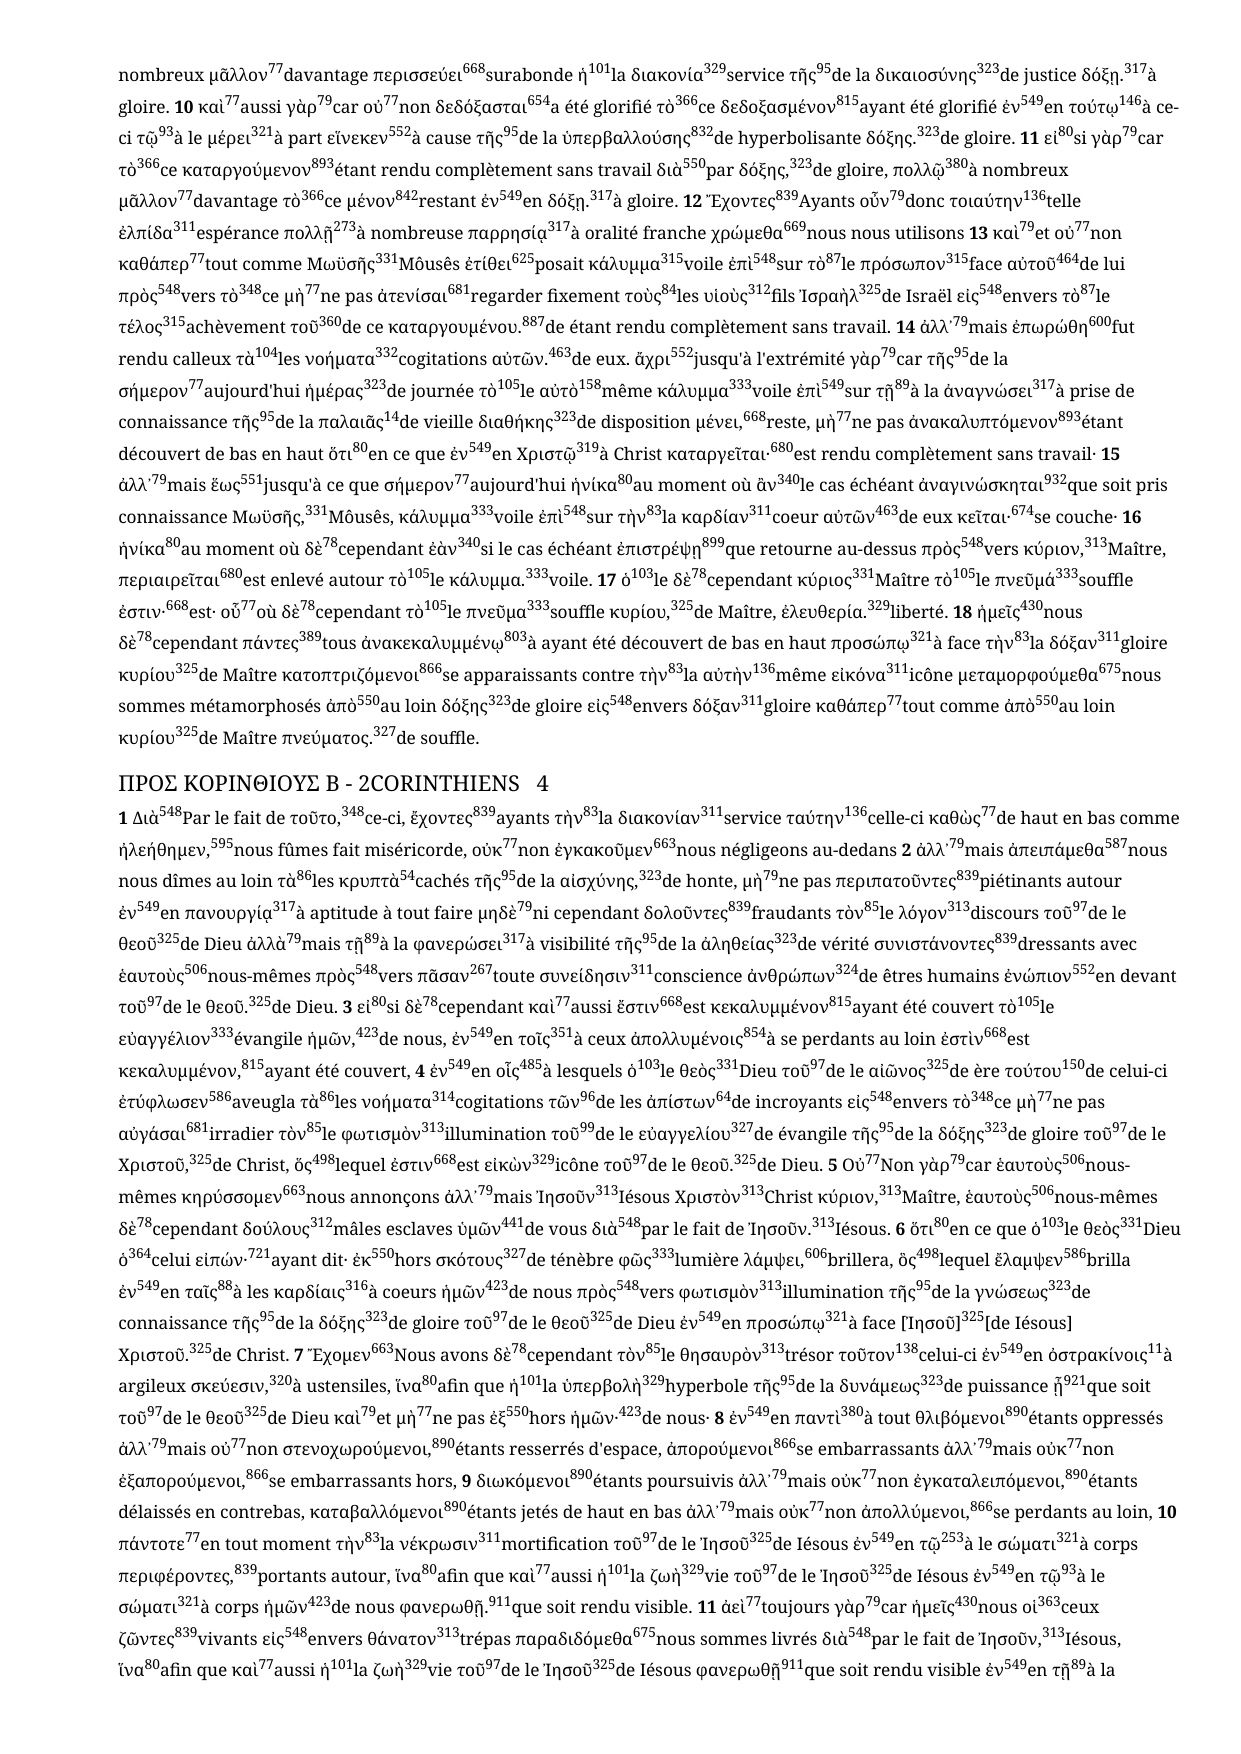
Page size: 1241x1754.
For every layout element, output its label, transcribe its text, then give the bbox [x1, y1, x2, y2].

text 1 Διὰ548Par le fait de τοῦτο,348ce-ci, ἔχοντες839ayants τὴν83la διακονίαν311service ταύτην136celle-ci καθὼς77de haut en bas comme ἠλεήθημεν,595nous fûmes fait miséricorde, οὐκ77non ἐγκακοῦμεν663nous négligeons au-dedans 2 ἀλλ᾽79mais ἀπειπάμεθα587nous nous dîmes au loin τὰ86les κρυπτὰ54cachés τῆς95de la αἰσχύνης,323de honte, μὴ79ne pas περιπατοῦντες839piétinants autour ἐν549en πανουργίᾳ317à aptitude à tout faire μηδὲ79ni cependant δολοῦντες839fraudants τὸν85le λόγον313discours τοῦ97de le θεοῦ325de Dieu ἀλλὰ79mais τῇ89à la φανερώσει317à visibilité τῆς95de la ἀληθείας323de vérité συνιστάνοντες839dressants avec ἑαυτοὺς506nous-mêmes πρὸς548vers πᾶσαν267toute συνείδησιν311conscience ἀνθρώπων324de êtres humains ἐνώπιον552en devant τοῦ97de le θεοῦ.325de Dieu. 3 εἰ80si δὲ78cependant καὶ77aussi ἔστιν668est κεκαλυμμένον815ayant été couvert τὸ105le εὐαγγέλιον333évangile ἡμῶν,423de nous, ἐν549en τοῖς351à ceux ἀπολλυμένοις854à se perdants au loin ἐστὶν668est κεκαλυμμένον,815ayant été couvert, 4 ἐν549en οἷς485à lesquels ὁ103le θεὸς331Dieu τοῦ97de le αἰῶνος325de ère τούτου150de celui-ci ἐτύφλωσεν586aveugla τὰ86les νοήματα314cogitations τῶν96de les ἀπίστων64de incroyants εἰς548envers τὸ348ce μὴ77ne pas αὐγάσαι681irradier τὸν85le φωτισμὸν313illumination τοῦ99de le εὐαγγελίου327de évangile τῆς95de la δόξης323de gloire τοῦ97de le Χριστοῦ,325de Christ, ὅς498lequel ἐστιν668est εἰκὼν329icône τοῦ97de le θεοῦ.325de Dieu. 5 Οὐ77Non γὰρ79car ἑαυτοὺς506nous-mêmes κηρύσσομεν663nous annonçons ἀλλ᾽79mais Ἰησοῦν313Iésous Χριστὸν313Christ κύριον,313Maître, ἑαυτοὺς506nous-mêmes δὲ78cependant δούλους312mâles esclaves ὑμῶν441de vous διὰ548par le fait de Ἰησοῦν.313Iésous. 6 ὅτι80en ce que ὁ103le θεὸς331Dieu ὁ364celui εἰπών·721ayant dit· ἐκ550hors σκότους327de ténèbre φῶς333lumière λάμψει,606brillera, ὃς498lequel ἔλαμψεν586brilla ἐν549en ταῖς88à les καρδίαις316à coeurs ἡμῶν423de nous πρὸς548vers φωτισμὸν313illumination τῆς95de la γνώσεως323de connaissance τῆς95de la δόξης323de gloire τοῦ97de le θεοῦ325de Dieu ἐν549en προσώπῳ321à face [Ἰησοῦ]325[de Iésous] Χριστοῦ.325de Christ. 7 Ἔχομεν663Nous avons δὲ78cependant τὸν85le θησαυρὸν313trésor τοῦτον138celui-ci ἐν549en ὀστρακίνοις11à argileux σκεύεσιν,320à ustensiles, ἵνα80afin que ἡ101la ὑπερβολὴ329hyperbole τῆς95de la δυνάμεως323de puissance ᾖ921que soit τοῦ97de le θεοῦ325de Dieu καὶ79et μὴ77ne pas ἐξ550hors ἡμῶν·423de nous· 8 ἐν549en παντὶ380à tout θλιβόμενοι890étants oppressés ἀλλ᾽79mais οὐ77non στενοχωρούμενοι,890étants resserrés d'espace, ἀπορούμενοι866se embarrassants ἀλλ᾽79mais οὐκ77non ἐξαπορούμενοι,866se embarrassants hors, 9 διωκόμενοι890étants poursuivis ἀλλ᾽79mais οὐκ77non ἐγκαταλειπόμενοι,890étants délaissés en contrebas, καταβαλλόμενοι890étants jetés de haut en bas ἀλλ᾽79mais οὐκ77non ἀπολλύμενοι,866se perdants au loin, 10 πάντοτε77en tout moment τὴν83la νέκρωσιν311mortification τοῦ97de le Ἰησοῦ325de Iésous ἐν549en τῷ253à le σώματι321à corps περιφέροντες,839portants autour, ἵνα80afin que καὶ77aussi ἡ101la ζωὴ329vie τοῦ97de le Ἰησοῦ325de Iésous ἐν549en τῷ93à le σώματι321à corps ἡμῶν423de nous φανερωθῇ.911que soit rendu visible. 11 ἀεὶ77toujours γὰρ79car ἡμεῖς430nous οἱ363ceux ζῶντες839vivants εἰς548envers θάνατον313trépas παραδιδόμεθα675nous sommes livrés διὰ548par le fait de Ἰησοῦν,313Iésous, ἵνα80afin que καὶ77aussi ἡ101la ζωὴ329vie τοῦ97de le Ἰησοῦ325de Iésous φανερωθῇ911que soit rendu visible ἐν549en τῇ89à la θνητῇ8à mortelle σαρκὶ317à chair ἡμῶν.423de nous. 12 ὥστε80de sorte que ὁ103le θάνατος331trépas ἐν549en ἡμῖν419à nous ἐνεργεῖται,674se énergise, ἡ101la δὲ78cependant ζωὴ329vie ἐν549en ὑμῖν.438à vous. 13 Ἔχοντες839Ayants δὲ78cependant τὸ87le αὐτὸ140même πνεῦμα315souffle τῆς95de la πίστεως323de croyance κατὰ548selon τὸ348ce γεγραμμένον·798ayant été graphé· ἐπίστευσα,582je crus, διὸ79c'est pourquoi ἐλάλησα,582je bavardai, καὶ77aussi ἡμεῖς430nous πιστεύομεν,663nous croyons, διὸ79c'est pourquoi καὶ77aussi λαλοῦμεν,663nous bavardons, 14 εἰδότες782ayants sus ὅτι80en ce que ὁ364celui ἐγείρας721ayant éveillé τὸν85le Ἰησοῦν313Iésous καὶ77aussi ἡμᾶς416nous σὺν549avec Ἰησοῦ319à Iésous ἐγερεῖ606éveillera καὶ79et παραστήσει606dressera à côté σὺν549avec ὑμῖν.438à vous. 15 τὰ365ces γὰρ79car πάντα288tous δι᾽548par le fait de ὑμᾶς,436vous, ἵνα80afin que ἡ101la χάρις329grâce πλεονάσασα719ayante faite plus nombreux διὰ550par τῶν96de les πλειόνων15de plus nombreusement τὴν83la εὐχαριστίαν311action de grâce περισσεύσῃ899que surabonde εἰς548envers τὴν83la δόξαν311gloire τοῦ97de le θεοῦ.325de Dieu. 16 Διὸ79C'est pourquoi οὐκ77non ἐγκακοῦμεν,663nous négligeons au-dedans, ἀλλ᾽79mais εἰ80si καὶ77aussi ὁ364celui ἔξω77au-dehors ἡμῶν423de nous ἄνθρωπος331être humain διαφθείρεται,680est corrompu à travers, ἀλλ᾽79mais ὁ364celui ἔσω77dedans ἡμῶν423de nous ἀνακαινοῦται680est rénové de bas en haut ἡμέρᾳ317à journée καὶ79et ἡμέρᾳ.317à journée. 17 τὸ105le γὰρ79car παραυτίκα77présentement ἐλαφρὸν73léger τῆς95de la θλίψεως323de oppression ἡμῶν423de nous καθ᾽548selon ὑπερβολὴν311hyperbole εἰς548envers ὑπερβολὴν311hyperbole αἰώνιον6éternel βάρος315poids δόξης323de gloire κατεργάζεται674se met au travail complètement ἡμῖν,419à nous, 18 μὴ79ne pas σκοπούντων833de visants ἡμῶν423de nous τὰ347ces βλεπόμενα876étants regardés ἀλλὰ79mais τὰ347ces μὴ77ne pas βλεπόμενα·876étants regardés· τὰ365ces γὰρ79car βλεπόμενα892étants regardés πρόσκαιρα,48vers des moments, τὰ365ces δὲ78cependant μὴ77ne pas βλεπόμενα892étants regardés αἰώνια.48éternels. [118, 802, 1181, 1682]
text ΠΡΟΣ ΚΟΡΙΝΘΙΟΥΣ Β - 2CORINTHIENS 4 [118, 768, 1181, 798]
text 1 Ἀρχόμεθα669Nous nous originons πάλιν77de nouveau ἑαυτοὺς506nous-mêmes συνιστάνειν;689dresser avec; ἢ79ou μὴ340ne pas χρῄζομεν663nous avons besoin ὥς80comme τινες389des quelconques συστατικῶν13de constitutives ἐπιστολῶν322de épîtres πρὸς548vers ὑμᾶς436vous ἢ79ou ἐξ550hors ὑμῶν;441de vous; 2 ἡ101la ἐπιστολὴ329épître ἡμῶν423de nous ὑμεῖς447vous ἐστε,665vous êtes, ἐγγεγραμμένη811ayante étée engraphée ἐν549en ταῖς88à les καρδίαις316à coeurs ἡμῶν,423de nous, γινωσκομένη889étante connue καὶ79et ἀναγινωσκομένη889étante prise connaissance ὑπὸ550sous πάντων280de tous ἀνθρώπων,324de êtres humains, 3 φανερούμενοι890étants rendus visible ὅτι80en ce que ἐστὲ665vous êtes ἐπιστολὴ329épître Χριστοῦ325de Christ διακονηθεῖσα758ayante étée servie ὑφ᾽550sous ἡμῶν,423de nous, ἐγγεγραμμένη811ayante étée engraphée οὐ77non μέλανι61à noir ἀλλὰ79mais πνεύματι321à souffle θεοῦ325de Dieu ζῶντος,834de vivant, οὐκ77non ἐν549en πλαξὶν316à plaques λιθίναις7à pierreuses ἀλλ᾽79mais ἐν549en πλαξὶν316à plaques καρδίαις316à coeurs σαρκίναις.7à charnues. 4 Πεποίθησιν311Confiance δὲ78cependant τοιαύτην344telle ἔχομεν663nous avons διὰ550par τοῦ97de le Χριστοῦ325de Christ πρὸς548vers τὸν85le θεόν.313Dieu. 5 οὐχ77non ὅτι80en ce que ἀφ᾽550au loin ἑαυτῶν510de nous-mêmes ἱκανοί46assez-importants ἐσμεν663nous sommes λογίσασθαί682se calculer τι375un quelconque ὡς80comme ἐξ550hors ἑαυτῶν,510de nous-mêmes, ἀλλ᾽79mais ἡ101la ἱκανότης329importance ἡμῶν423de nous ἐκ550hors τοῦ97de le θεοῦ,325de Dieu, 6 ὃς498lequel καὶ77aussi ἱκάνωσεν586rendit assez-important ἡμᾶς416nous διακόνους312serviteurs καινῆς14de nouvelle διαθήκης,323de disposition, οὐ77non γράμματος327de lettre ἀλλὰ79mais πνεύματος·327de souffle· τὸ105le γὰρ79car γράμμα333lettre ἀποκτέννει,668tue catégoriquement, τὸ105le δὲ78cependant πνεῦμα333souffle ζῳοποιεῖ.668fait être vivant. 7 Εἰ80Si δὲ78cependant ἡ101la διακονία329service τοῦ97de le θανάτου325de trépas ἐν549en γράμμασιν320à lettres ἐντετυπωμένη811ayante étée entaillée λίθοις318à pierres ἐγενήθη600fut devenu ἐν549en δόξῃ,317à gloire, ὥστε80de sorte que μὴ77ne pas δύνασθαι690se pouvoir ἀτενίσαι681regarder fixement τοὺς84les υἱοὺς312fils Ἰσραὴλ325de Israël εἰς548envers τὸ87le πρόσωπον315face Μωϋσέως325de Môusês διὰ548par le fait de τὴν83la δόξαν311gloire τοῦ99de le προσώπου327de face αὐτοῦ464de lui τὴν478celle καταργουμένην,873étante rendue complètement sans travail, 8 πῶς77comment? οὐχὶ77non pas μᾶλλον77davantage ἡ101la διακονία329service τοῦ99de le πνεύματος327de souffle ἔσται612se sera ἐν549en δόξῃ;317à gloire; 9 εἰ80si γὰρ79car τῇ89à la διακονίᾳ317à service τῆς95de la κατακρίσεως323de condamnation δόξα,329gloire, πολλῷ380à nombreux μᾶλλον77davantage περισσεύει668surabonde ἡ101la διακονία329service τῆς95de la δικαιοσύνης323de justice δόξῃ.317à gloire. 10 καὶ77aussi γὰρ79car οὐ77non δεδόξασται654a été glorifié τὸ366ce δεδοξασμένον815ayant été glorifié ἐν549en τούτῳ146à ce-ci τῷ93à le μέρει321à part εἵνεκεν552à cause τῆς95de la ὑπερβαλλούσης832de hyperbolisante δόξης.323de gloire. 11 εἰ80si γὰρ79car τὸ366ce καταργούμενον893étant rendu complètement sans travail διὰ550par δόξης,323de gloire, πολλῷ380à nombreux μᾶλλον77davantage τὸ366ce μένον842restant ἐν549en δόξῃ.317à gloire. 12 Ἔχοντες839Ayants οὖν79donc τοιαύτην136telle ἐλπίδα311espérance πολλῇ273à nombreuse παρρησίᾳ317à oralité franche χρώμεθα669nous nous utilisons 13 καὶ79et οὐ77non καθάπερ77tout comme Μωϋσῆς331Môusês ἐτίθει625posait κάλυμμα315voile ἐπὶ548sur τὸ87le πρόσωπον315face αὐτοῦ464de lui πρὸς548vers τὸ348ce μὴ77ne pas ἀτενίσαι681regarder fixement τοὺς84les υἱοὺς312fils Ἰσραὴλ325de Israël εἰς548envers τὸ87le τέλος315achèvement τοῦ360de ce καταργουμένου.887de étant rendu complètement sans travail. 14 ἀλλ᾽79mais ἐπωρώθη600fut rendu calleux τὰ104les νοήματα332cogitations αὐτῶν.463de eux. ἄχρι552jusqu'à l'extrémité γὰρ79car τῆς95de la σήμερον77aujourd'hui ἡμέρας323de journée τὸ105le αὐτὸ158même κάλυμμα333voile ἐπὶ549sur τῇ89à la ἀναγνώσει317à prise de connaissance τῆς95de la παλαιᾶς14de vieille διαθήκης323de disposition μένει,668reste, μὴ77ne pas ἀνακαλυπτόμενον893étant découvert de bas en haut ὅτι80en ce que ἐν549en Χριστῷ319à Christ καταργεῖται·680est rendu complètement sans travail· 15 ἀλλ᾽79mais ἕως551jusqu'à ce que σήμερον77aujourd'hui ἡνίκα80au moment où ἂν340le cas échéant ἀναγινώσκηται932que soit pris connaissance Μωϋσῆς,331Môusês, κάλυμμα333voile ἐπὶ548sur τὴν83la καρδίαν311coeur αὐτῶν463de eux κεῖται·674se couche· 16 ἡνίκα80au moment où δὲ78cependant ἐὰν340si le cas échéant ἐπιστρέψῃ899que retourne au-dessus πρὸς548vers κύριον,313Maître, περιαιρεῖται680est enlevé autour τὸ105le κάλυμμα.333voile. 17 ὁ103le δὲ78cependant κύριος331Maître τὸ105le πνεῦμά333souffle ἐστιν·668est· οὗ77où δὲ78cependant τὸ105le πνεῦμα333souffle κυρίου,325de Maître, ἐλευθερία.329liberté. 18 ἡμεῖς430nous δὲ78cependant πάντες389tous ἀνακεκαλυμμένῳ803à ayant été découvert de bas en haut προσώπῳ321à face τὴν83la δόξαν311gloire κυρίου325de Maître κατοπτριζόμενοι866se apparaissants contre τὴν83la αὐτὴν136même εἰκόνα311icône μεταμορφούμεθα675nous sommes métamorphosés ἀπὸ550au loin δόξης323de gloire εἰς548envers δόξαν311gloire καθάπερ77tout comme ἀπὸ550au loin κυρίου325de Maître πνεύματος.327de souffle. [118, 59, 1181, 749]
